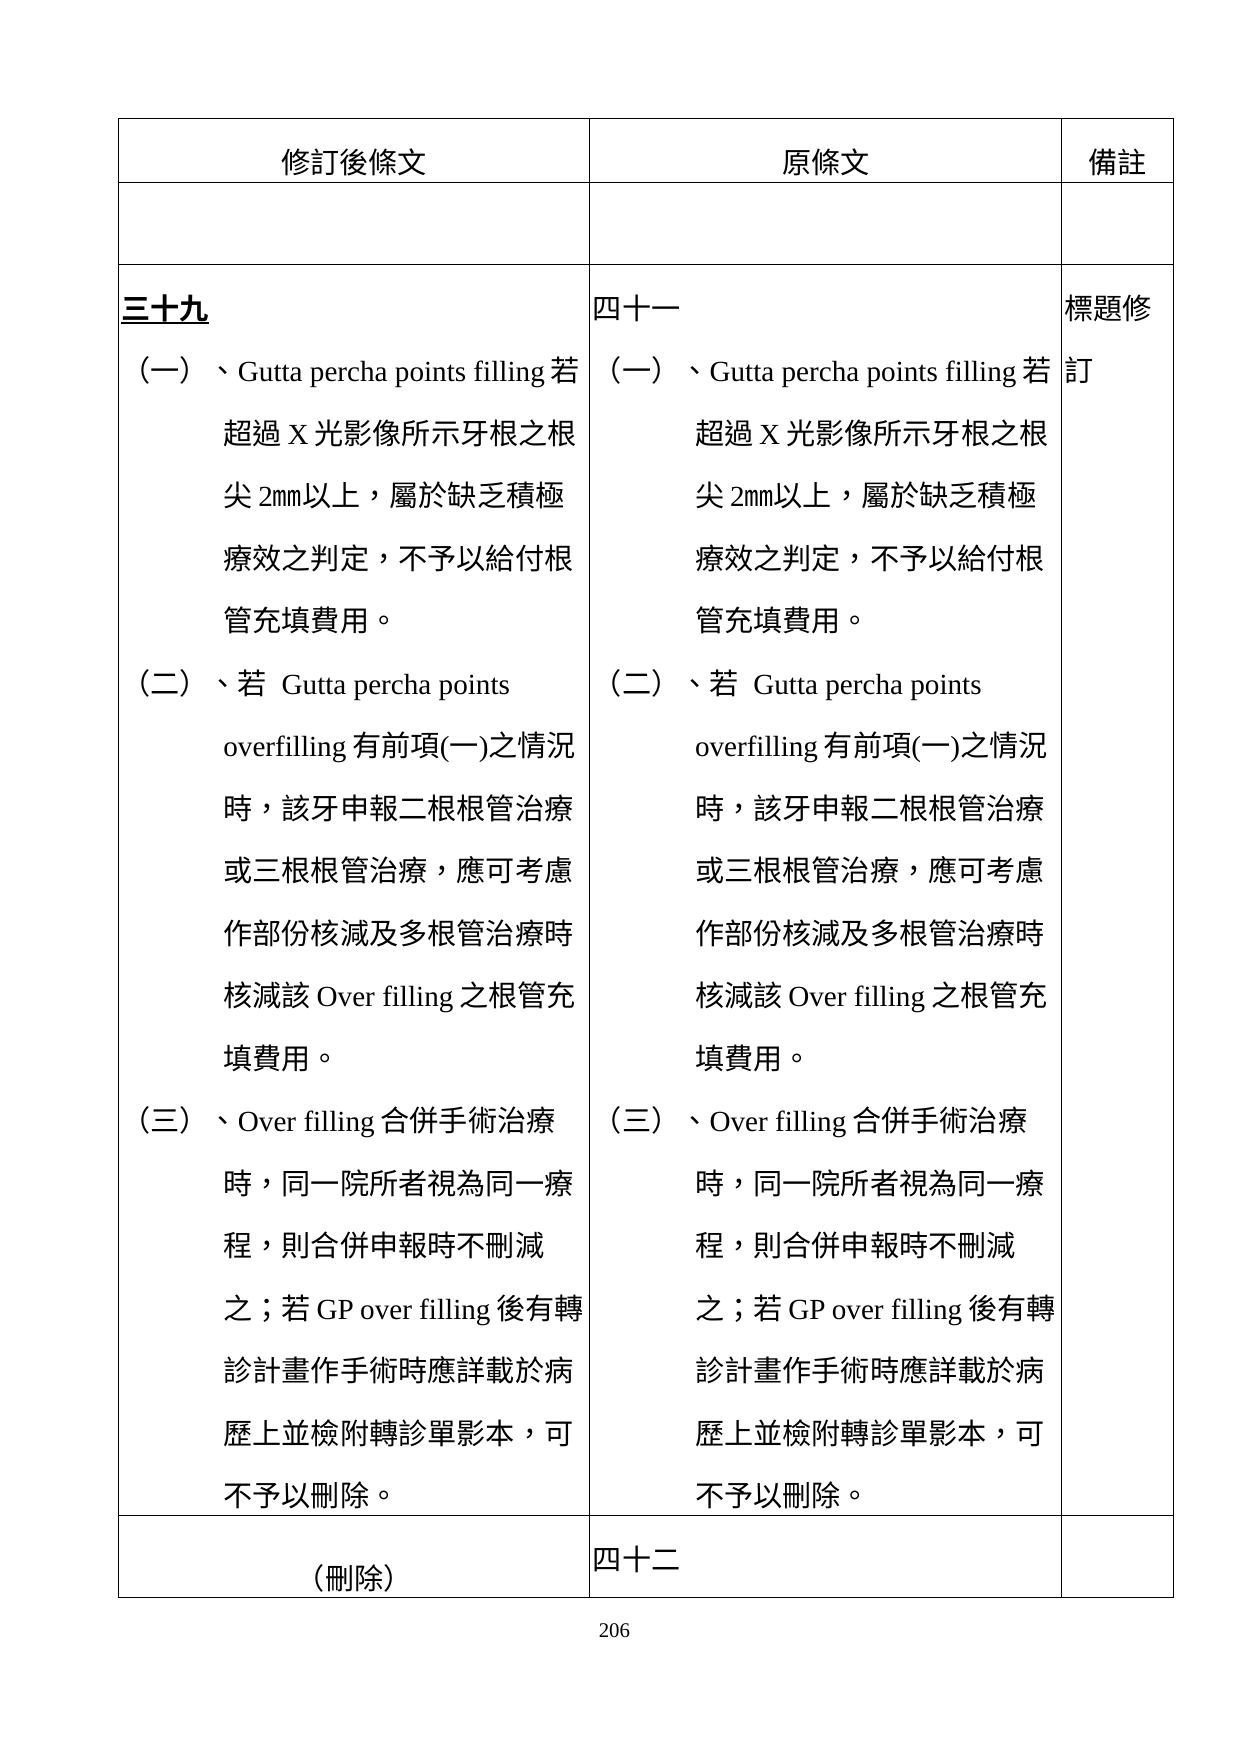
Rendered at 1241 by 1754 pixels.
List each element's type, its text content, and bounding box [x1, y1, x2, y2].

table_cell [1062, 183, 1173, 264]
table_header 備註 [1062, 119, 1173, 182]
table_cell [590, 183, 1061, 264]
table_cell [119, 183, 589, 264]
table_header 原條文 [590, 119, 1061, 182]
table_header 修訂後條文 [119, 119, 589, 182]
table_cell [1062, 1516, 1173, 1597]
table_cell （刪除） [119, 1516, 589, 1597]
table_cell 四十二 [590, 1516, 1061, 1597]
table_cell 標題修訂 [1062, 265, 1173, 1515]
table_cell 三十九 （一）、Gutta percha points filling若超過X光影像所示牙根之根尖2㎜以上，屬於缺乏積極療效之判定，不予以給付根管充填費用。 （二）、若 Gutta percha points overfilling有前項(一)之情況時，該牙申報二根根管治療或三根根管治療，應可考慮作部份核減及多根管治療時核減該Over filling之根管充填費用。 （三）、Over filling合併手術治療時，同一院所者視為同一療程，則合併申報時不刪減之；若GP over filling後有轉診計畫作手術時應詳載於病歷上並檢附轉診單影本，可不予以刪除。 [119, 265, 589, 1515]
table_cell 四十一 （一）、Gutta percha points filling若超過X光影像所示牙根之根尖2㎜以上，屬於缺乏積極療效之判定，不予以給付根管充填費用。 （二）、若 Gutta percha points overfilling有前項(一)之情況時，該牙申報二根根管治療或三根根管治療，應可考慮作部份核減及多根管治療時核減該Over filling之根管充填費用。 （三）、Over filling合併手術治療時，同一院所者視為同一療程，則合併申報時不刪減之；若GP over filling後有轉診計畫作手術時應詳載於病歷上並檢附轉診單影本，可不予以刪除。 [590, 265, 1061, 1515]
